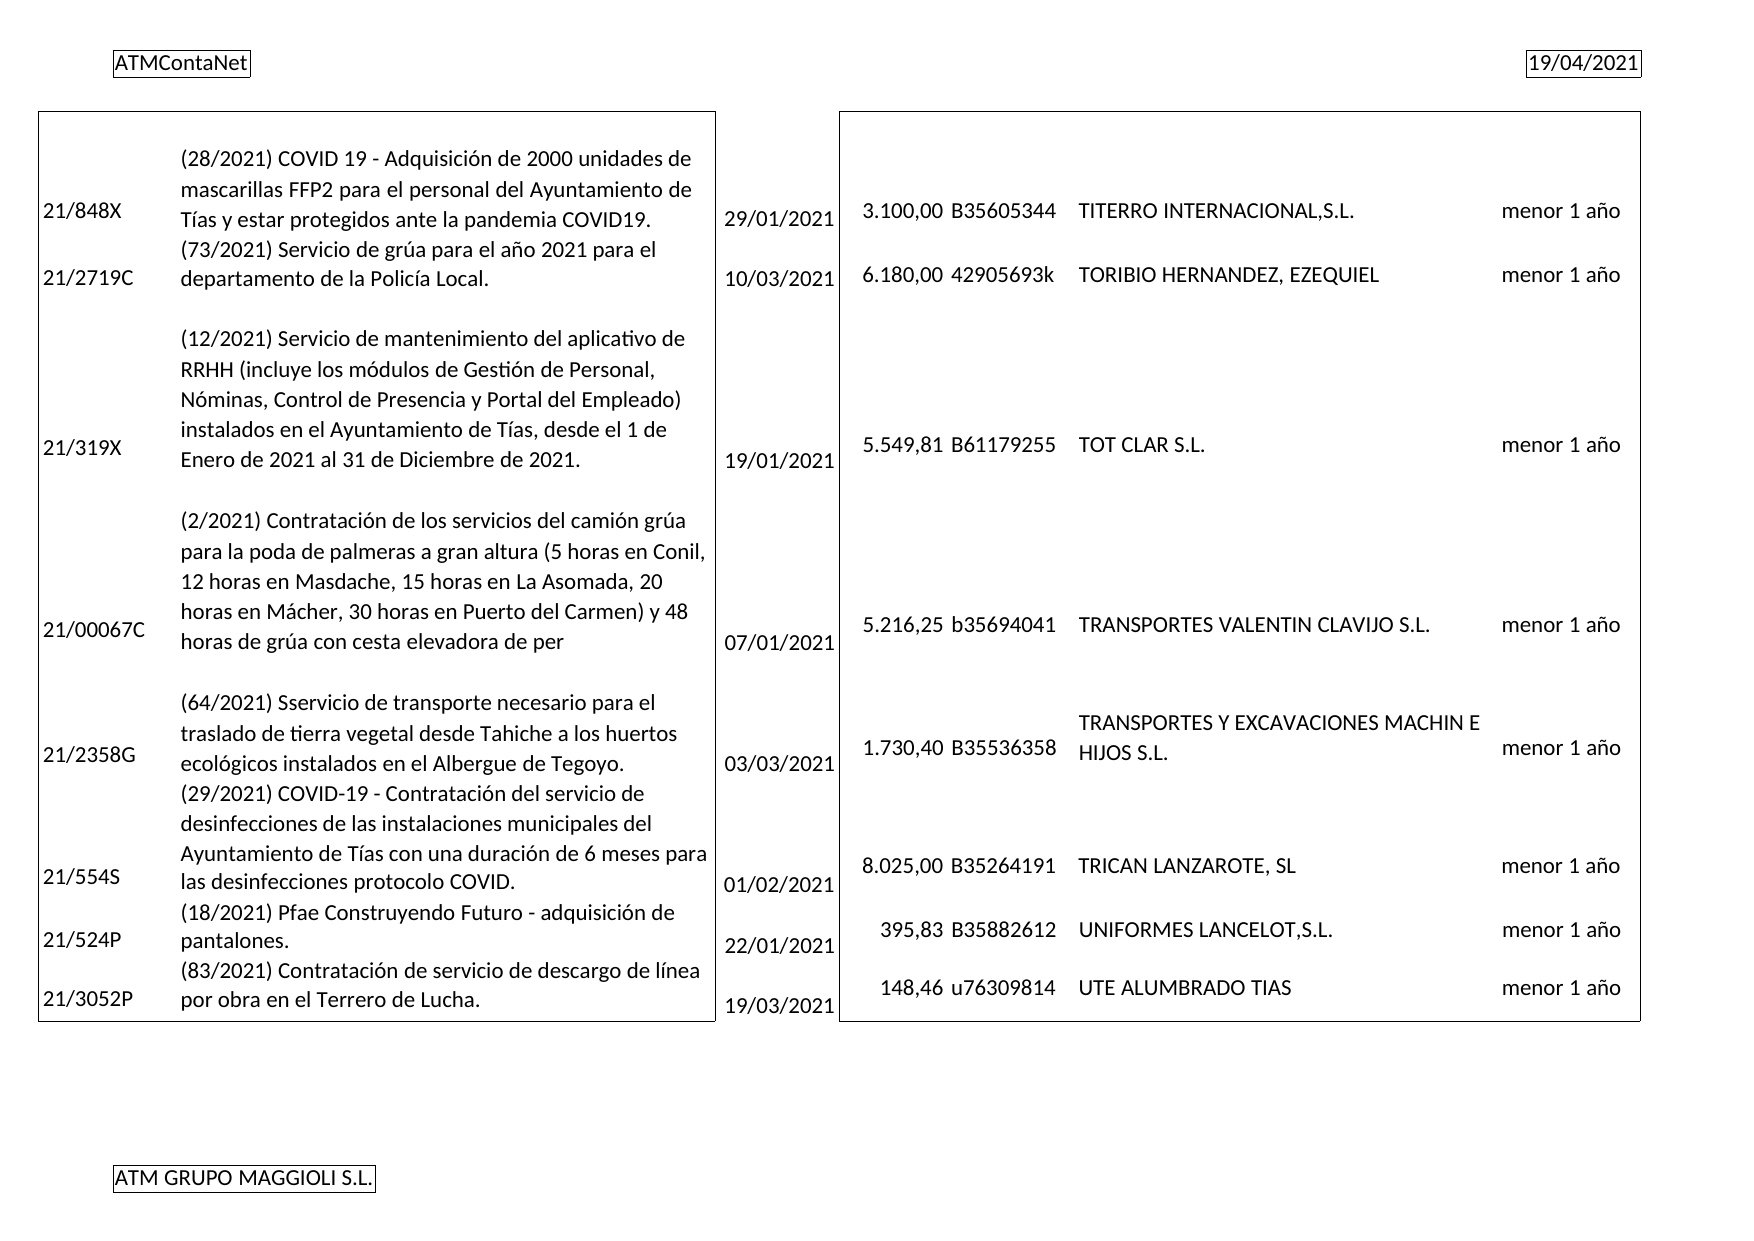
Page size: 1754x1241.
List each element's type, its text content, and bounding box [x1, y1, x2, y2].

table_cell 5.549,81 [840, 291, 945, 468]
table_cell 21/00067C [39, 476, 174, 655]
table_cell TORIBIO HERNANDEZ, EZEQUIEL [1075, 233, 1496, 289]
table_cell 21/554S [39, 779, 174, 896]
table_cell (83/2021) Contratación de servicio de descargo de línea por obra en el Terrero de Lucha. [176, 956, 712, 1013]
table_header 3.100,00 [840, 114, 945, 230]
table_cell menor 1 año [1498, 233, 1637, 289]
text 29/01/2021 [721, 204, 837, 232]
table_cell menor 1 año [1498, 291, 1637, 468]
table_header menor 1 año [1498, 114, 1637, 230]
table_cell 5.216,25 [840, 470, 945, 647]
table_cell menor 1 año [1498, 650, 1637, 766]
table_cell UTE ALUMBRADO TIAS [1075, 946, 1496, 1002]
text 07/01/2021 [722, 628, 838, 656]
table_header B35605344 [947, 114, 1073, 230]
table_cell 148,46 [840, 946, 945, 1002]
table_cell TRANSPORTES VALENTIN CLAVIJO S.L. [1075, 470, 1496, 647]
text 10/03/2021 [721, 264, 837, 292]
table_cell 21/524P [39, 898, 174, 954]
table_cell u76309814 [947, 946, 1073, 1002]
table_cell 8.025,00 [840, 769, 945, 885]
text 19/03/2021 [721, 991, 837, 1019]
table_cell (29/2021) COVID-19 - Contratación del servicio de desinfecciones de las instalaciones municipales del Ayuntamiento de Tías con una duración de 6 meses para las desinfecciones protocolo COVID. [176, 779, 712, 896]
table_cell (2/2021) Contratación de los servicios del camión grúa para la poda de palmeras a gran altura (5 horas en Conil, 12 horas en Masdache, 15 horas en La Asomada, 20 horas en Mácher, 30 horas en Puerto del Carmen) y 48 horas de grúa con cesta elevadora de per [176, 476, 712, 655]
table_cell menor 1 año [1498, 888, 1637, 944]
table_cell 21/2358G [39, 658, 174, 777]
table_cell menor 1 año [1498, 946, 1637, 1002]
text [840, 112, 1640, 1021]
table_cell 6.180,00 [840, 233, 945, 289]
text 19/01/2021 [721, 446, 837, 474]
table_cell (64/2021) Sservicio de transporte necesario para el traslado de tierra vegetal desde Tahiche a los huertos ecológicos instalados en el Albergue de Tegoyo. [176, 658, 712, 777]
table_cell B35536358 [947, 650, 1073, 766]
table_cell TRICAN LANZAROTE, SL [1075, 769, 1496, 885]
table_header 21/848X [39, 114, 174, 233]
table_cell 21/3052P [39, 956, 174, 1013]
table_cell (12/2021) Servicio de mantenimiento del aplicativo de RRHH (incluye los módulos de Gestión de Personal, Nóminas, Control de Presencia y Portal del Empleado) instalados en el Ayuntamiento de Tías, desde el 1 de Enero de 2021 al 31 de Diciembre de 2021. [176, 294, 712, 473]
table_cell menor 1 año [1498, 769, 1637, 885]
table_cell UNIFORMES LANCELOT,S.L. [1075, 888, 1496, 944]
table_header (28/2021) COVID 19 - Adquisición de 2000 unidades de mascarillas FFP2 para el personal del Ayuntamiento de Tías y estar protegidos ante la pandemia COVID19. [176, 114, 712, 233]
table_cell B35882612 [947, 888, 1073, 944]
table_cell (18/2021) Pfae Construyendo Futuro - adquisición de pantalones. [176, 898, 712, 954]
table_cell 1.730,40 [840, 650, 945, 766]
table_cell B35264191 [947, 769, 1073, 885]
table_cell (73/2021) Servicio de grúa para el año 2021 para el departamento de la Policía Local. [176, 235, 712, 291]
text [39, 112, 715, 1021]
table_cell 21/319X [39, 294, 174, 473]
table_header TITERRO INTERNACIONAL,S.L. [1075, 114, 1496, 230]
table_cell 395,83 [840, 888, 945, 944]
table_cell b35694041 [947, 470, 1073, 647]
table_cell 42905693k [947, 233, 1073, 289]
table_cell TRANSPORTES Y EXCAVACIONES MACHIN E HIJOS S.L. [1075, 650, 1496, 766]
text 03/03/2021 [722, 749, 838, 777]
table_cell menor 1 año [1498, 470, 1637, 647]
text 01/02/2021 [721, 870, 837, 898]
table_cell 21/2719C [39, 235, 174, 291]
text 22/01/2021 [722, 931, 837, 959]
table_cell B61179255 [947, 291, 1073, 468]
table_cell TOT CLAR S.L. [1075, 291, 1496, 468]
